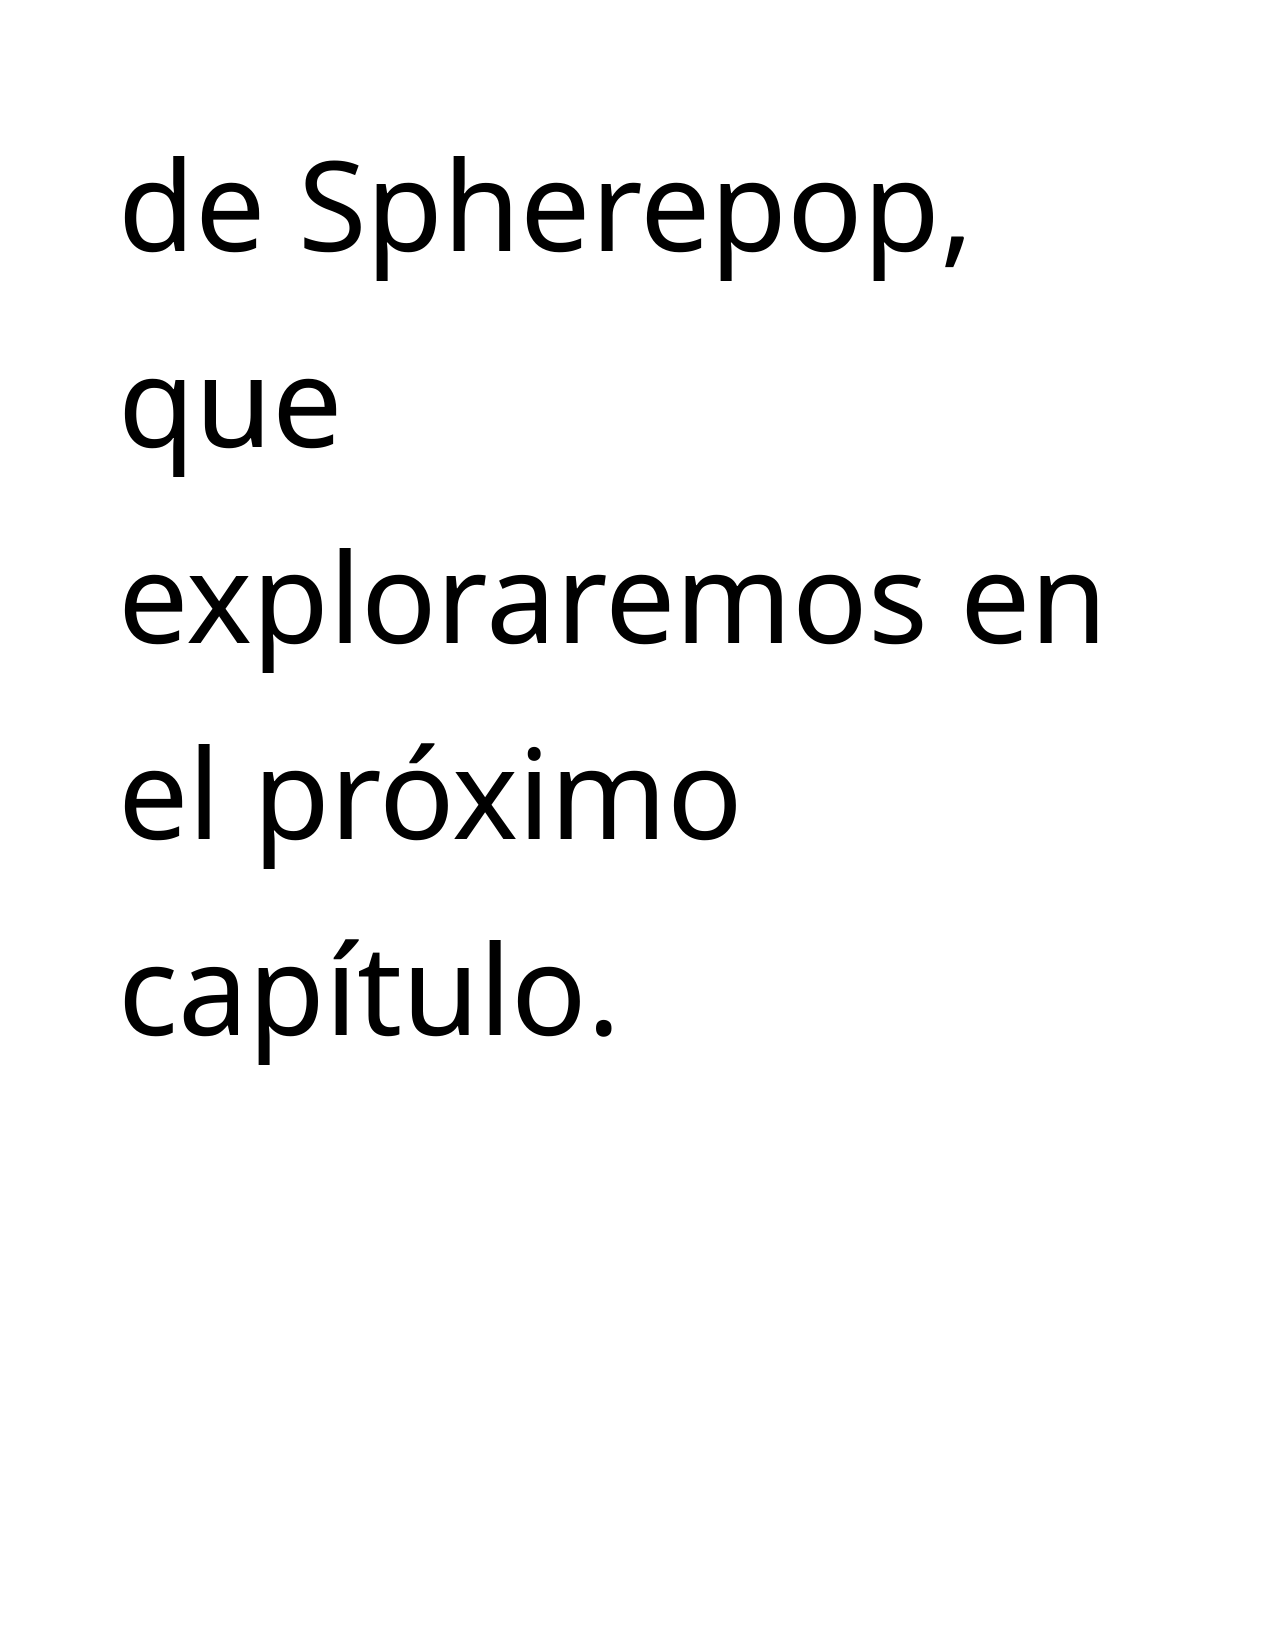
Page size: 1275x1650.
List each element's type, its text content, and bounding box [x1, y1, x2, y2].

text de Spherepop, que exploraremos en el próximo capítulo. [118, 118, 1157, 1072]
